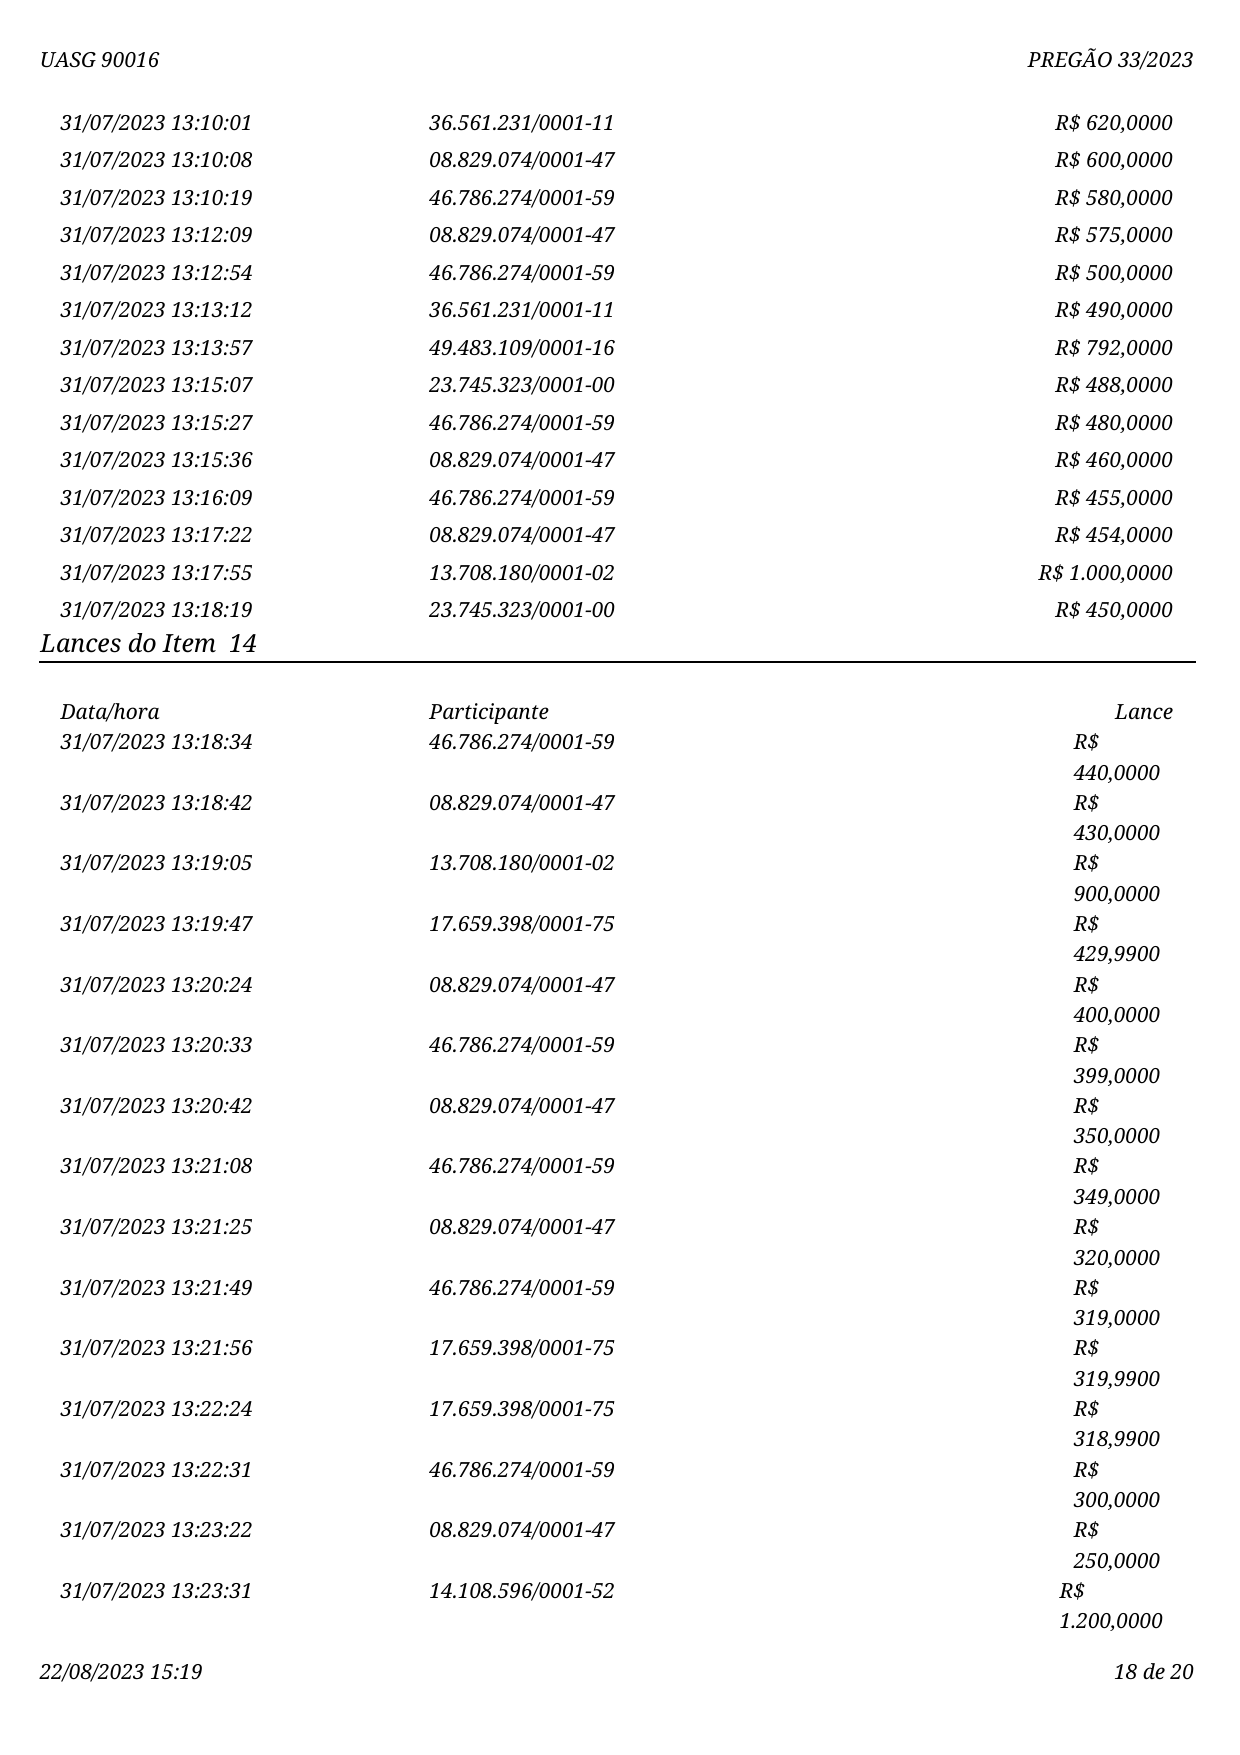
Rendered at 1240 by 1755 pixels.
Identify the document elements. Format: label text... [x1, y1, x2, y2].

table_cell 08.829.074/0001-47 [429, 788, 1059, 848]
table_cell 08.829.074/0001-47 [429, 970, 1059, 1030]
table_cell 14.108.596/0001-52 [429, 1576, 1059, 1637]
table_cell R$ 1.000,0000 [1010, 558, 1175, 595]
table_cell 31/07/2023 13:22:24 [60, 1394, 429, 1455]
table_cell 31/07/2023 13:19:47 [60, 909, 429, 970]
table_cell 08.829.074/0001-47 [429, 520, 1010, 558]
table_cell 46.786.274/0001-59 [429, 1273, 1059, 1333]
table_cell 31/07/2023 13:10:01 [60, 108, 429, 145]
table_cell 31/07/2023 13:20:24 [60, 970, 429, 1030]
table_cell 08.829.074/0001-47 [429, 1515, 1059, 1576]
table_cell 31/07/2023 13:15:27 [60, 408, 429, 445]
table_cell 46.786.274/0001-59 [429, 727, 1059, 788]
table_cell 31/07/2023 13:22:31 [60, 1455, 429, 1515]
table_cell 08.829.074/0001-47 [429, 1212, 1059, 1273]
table_cell 17.659.398/0001-75 [429, 909, 1059, 970]
table_cell 31/07/2023 13:18:19 [60, 595, 429, 626]
table_cell R$ 440,0000 [1059, 727, 1175, 788]
table_cell R$ 500,0000 [1010, 258, 1175, 295]
table_cell R$ 454,0000 [1010, 520, 1175, 558]
table_cell 08.829.074/0001-47 [429, 145, 1010, 183]
table_header Participante [429, 697, 1059, 727]
table_cell R$ 319,0000 [1059, 1273, 1175, 1333]
table_cell 31/07/2023 13:10:19 [60, 183, 429, 220]
table_cell R$ 399,0000 [1059, 1030, 1175, 1091]
table_cell 08.829.074/0001-47 [429, 445, 1010, 483]
table_cell 31/07/2023 13:13:57 [60, 333, 429, 370]
table_cell 31/07/2023 13:21:25 [60, 1212, 429, 1273]
table_cell 31/07/2023 13:21:56 [60, 1334, 429, 1394]
table_cell R$ 488,0000 [1010, 370, 1175, 408]
table_cell 31/07/2023 13:10:08 [60, 145, 429, 183]
table_cell 13.708.180/0001-02 [429, 849, 1059, 909]
table_cell 31/07/2023 13:20:42 [60, 1091, 429, 1152]
table_cell 31/07/2023 13:18:34 [60, 727, 429, 788]
table_cell R$ 300,0000 [1059, 1455, 1175, 1515]
table_cell 31/07/2023 13:20:33 [60, 1030, 429, 1091]
table_cell 13.708.180/0001-02 [429, 558, 1010, 595]
table_cell 17.659.398/0001-75 [429, 1334, 1059, 1394]
table_cell R$ 490,0000 [1010, 295, 1175, 333]
table_cell R$ 430,0000 [1059, 788, 1175, 848]
table_cell 31/07/2023 13:23:22 [60, 1515, 429, 1576]
table_cell R$ 460,0000 [1010, 445, 1175, 483]
table_cell 49.483.109/0001-16 [429, 333, 1010, 370]
table_cell 46.786.274/0001-59 [429, 258, 1010, 295]
table_cell 36.561.231/0001-11 [429, 108, 1010, 145]
table_cell R$ 450,0000 [1010, 595, 1175, 626]
table_cell 31/07/2023 13:15:36 [60, 445, 429, 483]
table_cell R$ 429,9900 [1059, 909, 1175, 970]
table_cell R$ 319,9900 [1059, 1334, 1175, 1394]
table_cell R$ 580,0000 [1010, 183, 1175, 220]
table_cell 08.829.074/0001-47 [429, 1091, 1059, 1152]
table_header Data/hora [60, 697, 429, 727]
table_cell R$ 620,0000 [1010, 108, 1175, 145]
table_cell 46.786.274/0001-59 [429, 1152, 1059, 1212]
table_cell 31/07/2023 13:18:42 [60, 788, 429, 848]
table_cell 46.786.274/0001-59 [429, 408, 1010, 445]
table_cell 31/07/2023 13:12:54 [60, 258, 429, 295]
table_cell 31/07/2023 13:21:49 [60, 1273, 429, 1333]
table_cell R$ 480,0000 [1010, 408, 1175, 445]
table_cell 31/07/2023 13:12:09 [60, 220, 429, 258]
table_cell 31/07/2023 13:23:31 [60, 1576, 429, 1637]
table_cell R$ 792,0000 [1010, 333, 1175, 370]
table_cell R$ 318,9900 [1059, 1394, 1175, 1455]
table_cell 46.786.274/0001-59 [429, 1030, 1059, 1091]
table_cell R$ 575,0000 [1010, 220, 1175, 258]
table_cell R$ 1.200,0000 [1059, 1576, 1175, 1637]
table_cell 46.786.274/0001-59 [429, 1455, 1059, 1515]
table_cell 31/07/2023 13:21:08 [60, 1152, 429, 1212]
table_cell 46.786.274/0001-59 [429, 183, 1010, 220]
table_header Lance [1059, 697, 1175, 727]
table_cell 08.829.074/0001-47 [429, 220, 1010, 258]
table_cell 31/07/2023 13:13:12 [60, 295, 429, 333]
table_cell 17.659.398/0001-75 [429, 1394, 1059, 1455]
table_cell R$ 320,0000 [1059, 1212, 1175, 1273]
table_cell R$ 350,0000 [1059, 1091, 1175, 1152]
table_cell 31/07/2023 13:17:55 [60, 558, 429, 595]
table_cell 31/07/2023 13:16:09 [60, 483, 429, 520]
table_cell 23.745.323/0001-00 [429, 370, 1010, 408]
table_cell R$ 455,0000 [1010, 483, 1175, 520]
table_cell 23.745.323/0001-00 [429, 595, 1010, 626]
table_cell R$ 400,0000 [1059, 970, 1175, 1030]
table_cell R$ 900,0000 [1059, 849, 1175, 909]
table_cell 31/07/2023 13:17:22 [60, 520, 429, 558]
table_cell 36.561.231/0001-11 [429, 295, 1010, 333]
table_cell R$ 250,0000 [1059, 1515, 1175, 1576]
table_cell R$ 349,0000 [1059, 1152, 1175, 1212]
table_cell 46.786.274/0001-59 [429, 483, 1010, 520]
table_cell R$ 600,0000 [1010, 145, 1175, 183]
table_cell 31/07/2023 13:15:07 [60, 370, 429, 408]
table_cell 31/07/2023 13:19:05 [60, 849, 429, 909]
text Lances do Item 14 [40, 626, 1196, 659]
